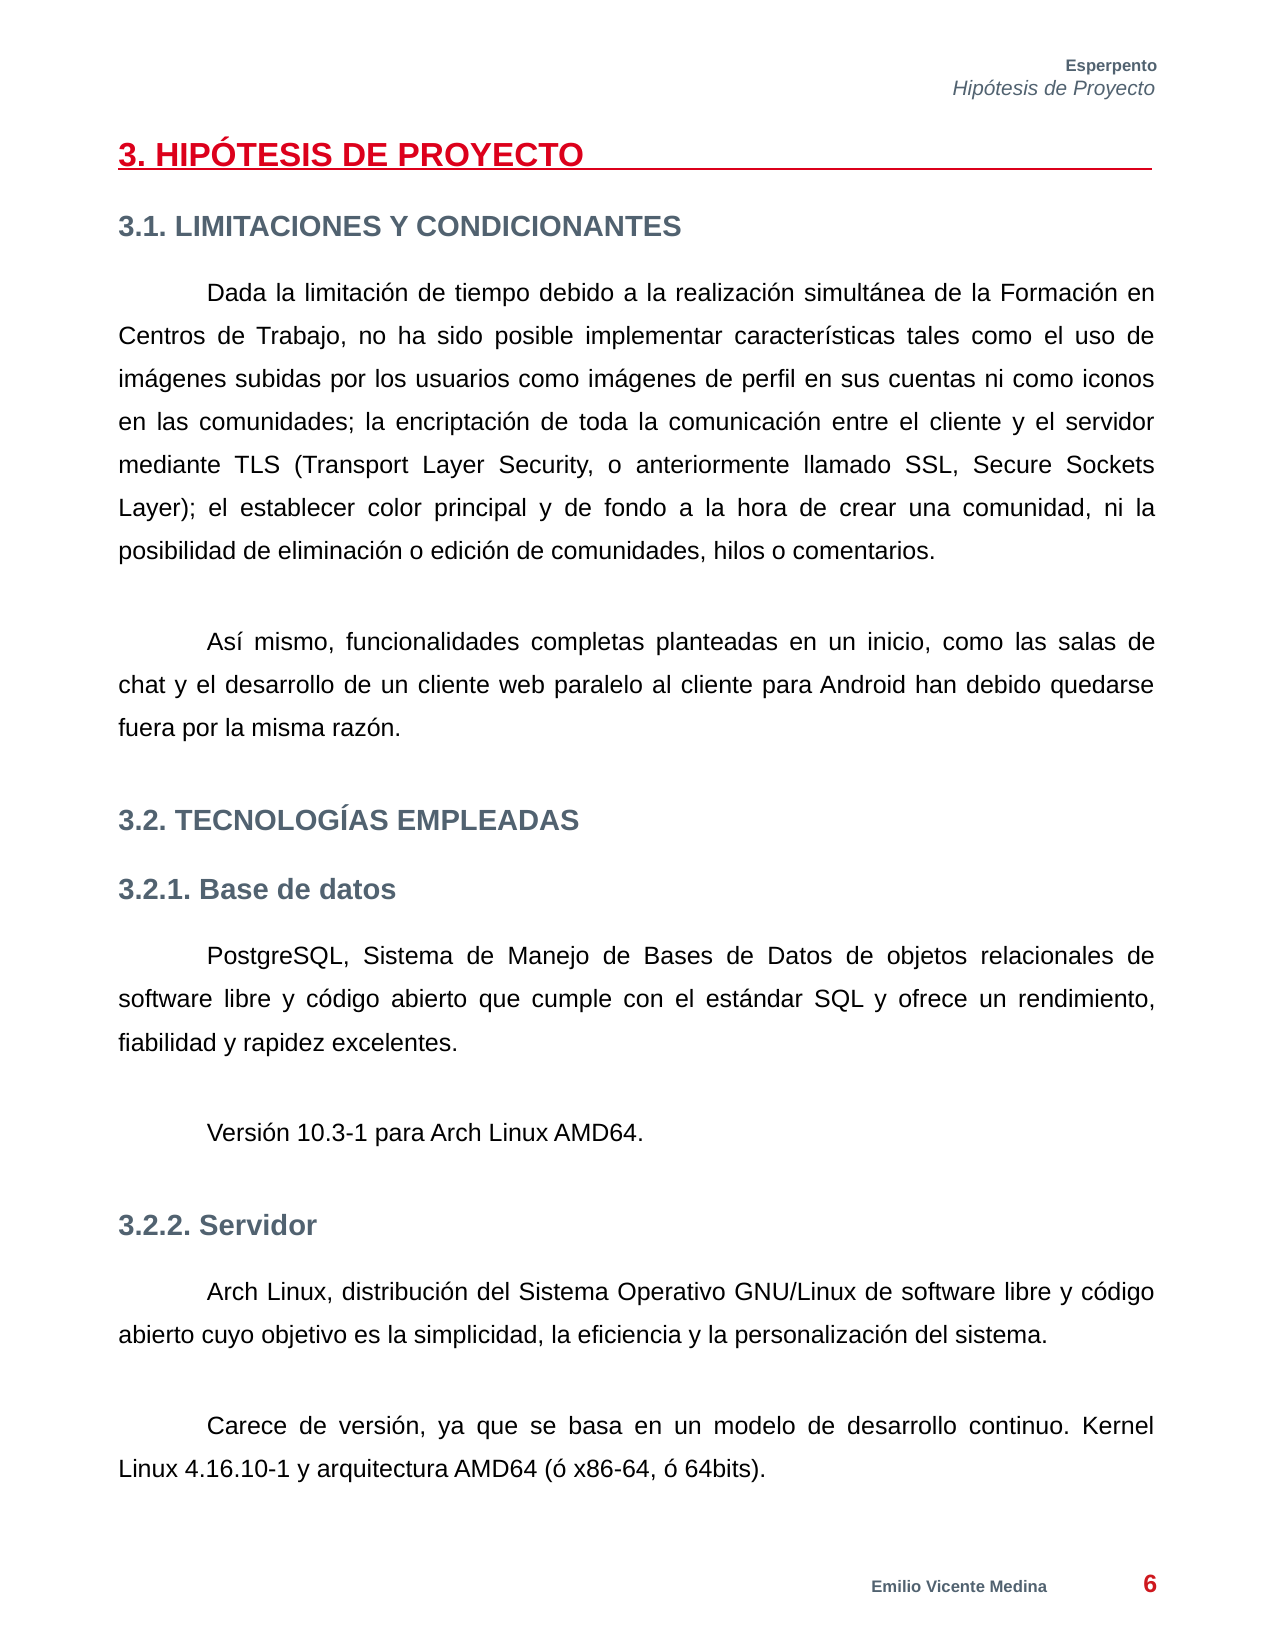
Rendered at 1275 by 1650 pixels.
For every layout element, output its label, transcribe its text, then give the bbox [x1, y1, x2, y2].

text Carece de versión, ya que se basa en un modelo de desarrollo continuo. Kernel Linux 4.16.10-1 y arquitectura AMD64 (ó x86-64, ó 64bits). [118, 1411, 1157, 1483]
title 3. hipótesis de proyecto [118, 135, 1157, 173]
text Dada la limitación de tiempo debido a la realización simultánea de la Formación en Centros de Trabajo, no ha sido posible implementar características tales como el uso de imágenes subidas por los usuarios como imágenes de perfil en sus cuentas ni como iconos en las comunidades; la encriptación de toda la comunicación entre el cliente y el servidor mediante TLS (Transport Layer Security, o anteriormente llamado SSL, Secure Sockets Layer); el establecer color principal y de fondo a la hora de crear una comunidad, ni la posibilidad de eliminación o edición de comunidades, hilos o comentarios. [118, 278, 1157, 565]
text Hipótesis de Proyecto [118, 75, 1157, 99]
subtitle 3.2.1. Base de datos [118, 872, 1157, 906]
subtitle 3.1. limitaciones y condicionantes [118, 209, 1157, 242]
text Versión 10.3-1 para Arch Linux AMD64. [118, 1118, 1157, 1147]
text Arch Linux, distribución del Sistema Operativo GNU/Linux de software libre y código abierto cuyo objetivo es la simplicidad, la eficiencia y la personalización del sistema. [118, 1277, 1157, 1349]
subtitle 3.2. tecnologías empleadas [118, 803, 1157, 837]
text Así mismo, funcionalidades completas planteadas en un inicio, como las salas de chat y el desarrollo de un cliente web paralelo al cliente para Android han debido quedarse fuera por la misma razón. [118, 627, 1157, 742]
text PostgreSQL, Sistema de Manejo de Bases de Datos de objetos relacionales de software libre y código abierto que cumple con el estándar SQL y ofrece un rendimiento, fiabilidad y rapidez excelentes. [118, 941, 1157, 1056]
text Esperpento [118, 56, 1157, 75]
subtitle 3.2.2. Servidor [118, 1208, 1157, 1242]
